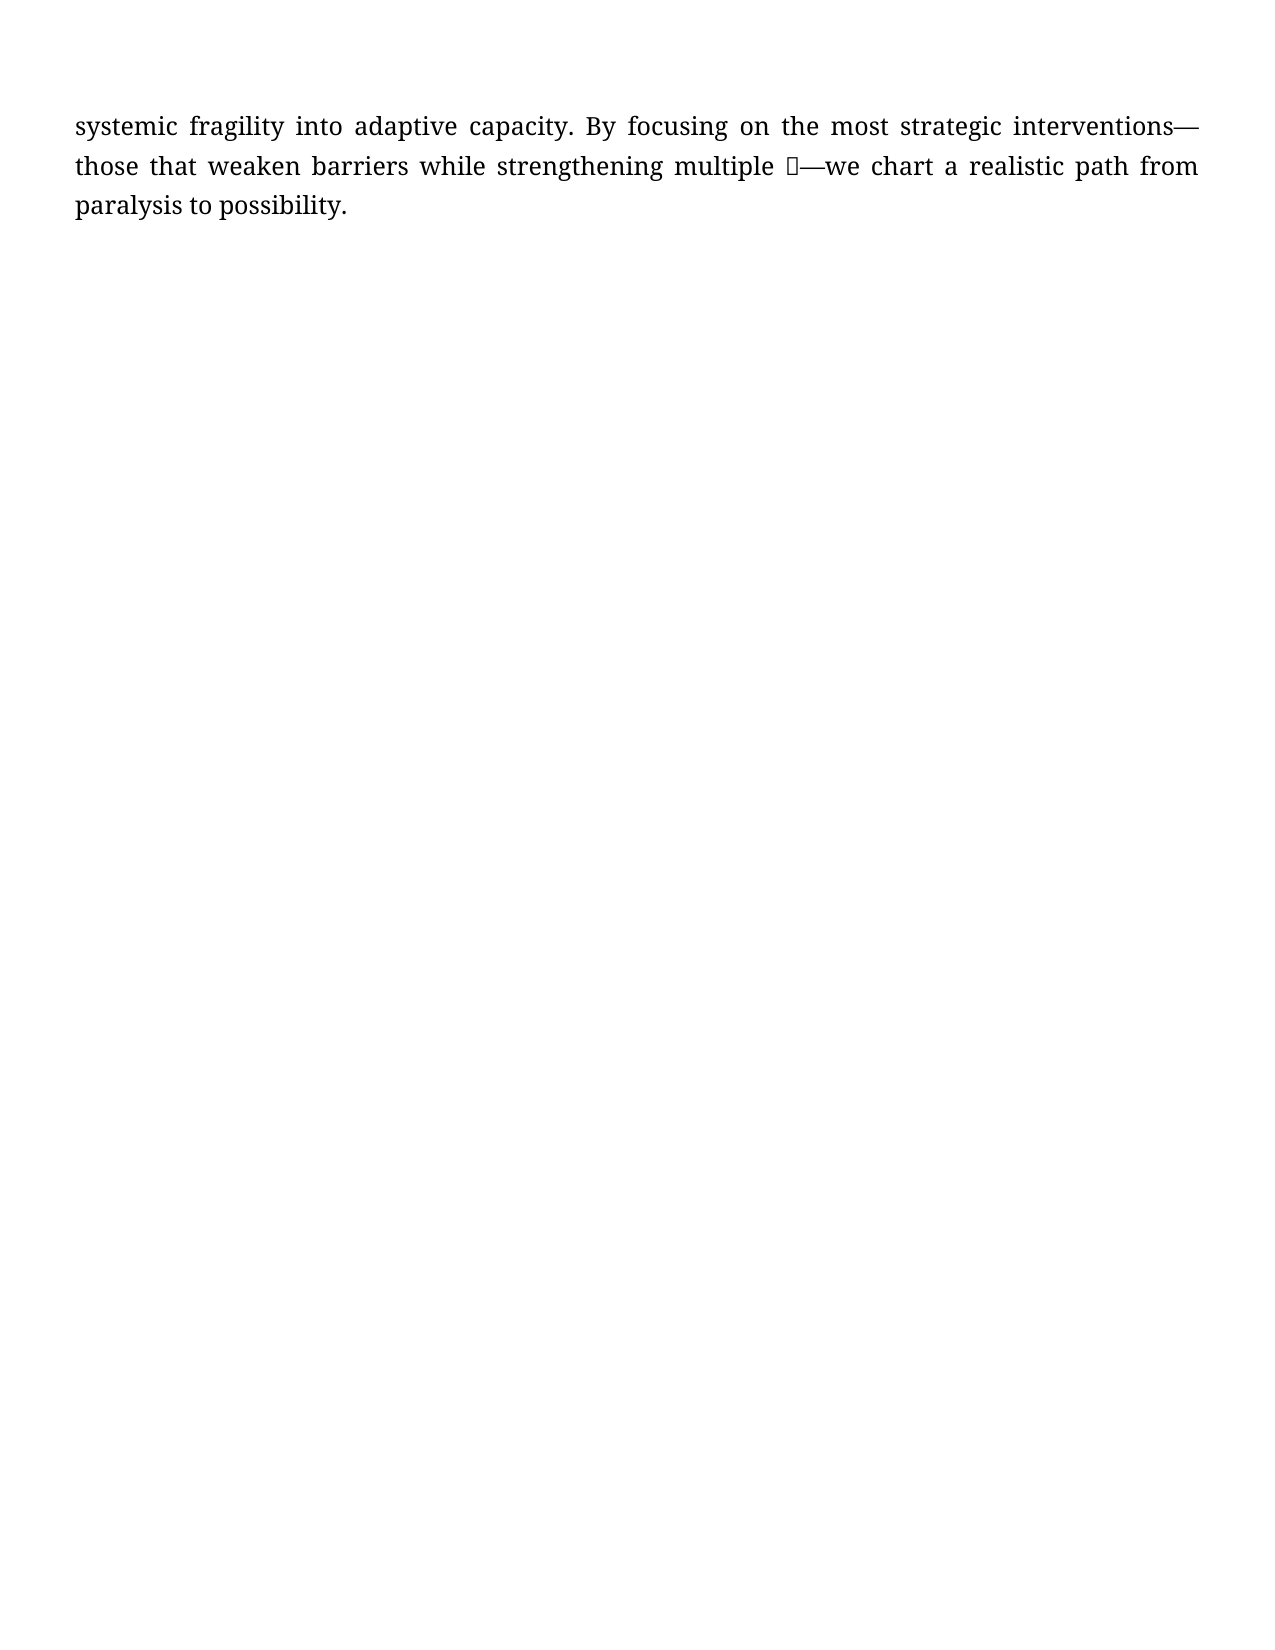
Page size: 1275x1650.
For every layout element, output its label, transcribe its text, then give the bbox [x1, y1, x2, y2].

text systemic fragility into adaptive capacity. By focusing on the most strategic interventions—those that weaken barriers while strengthening multiple 🧬—we chart a realistic path from paralysis to possibility. [75, 109, 1200, 221]
